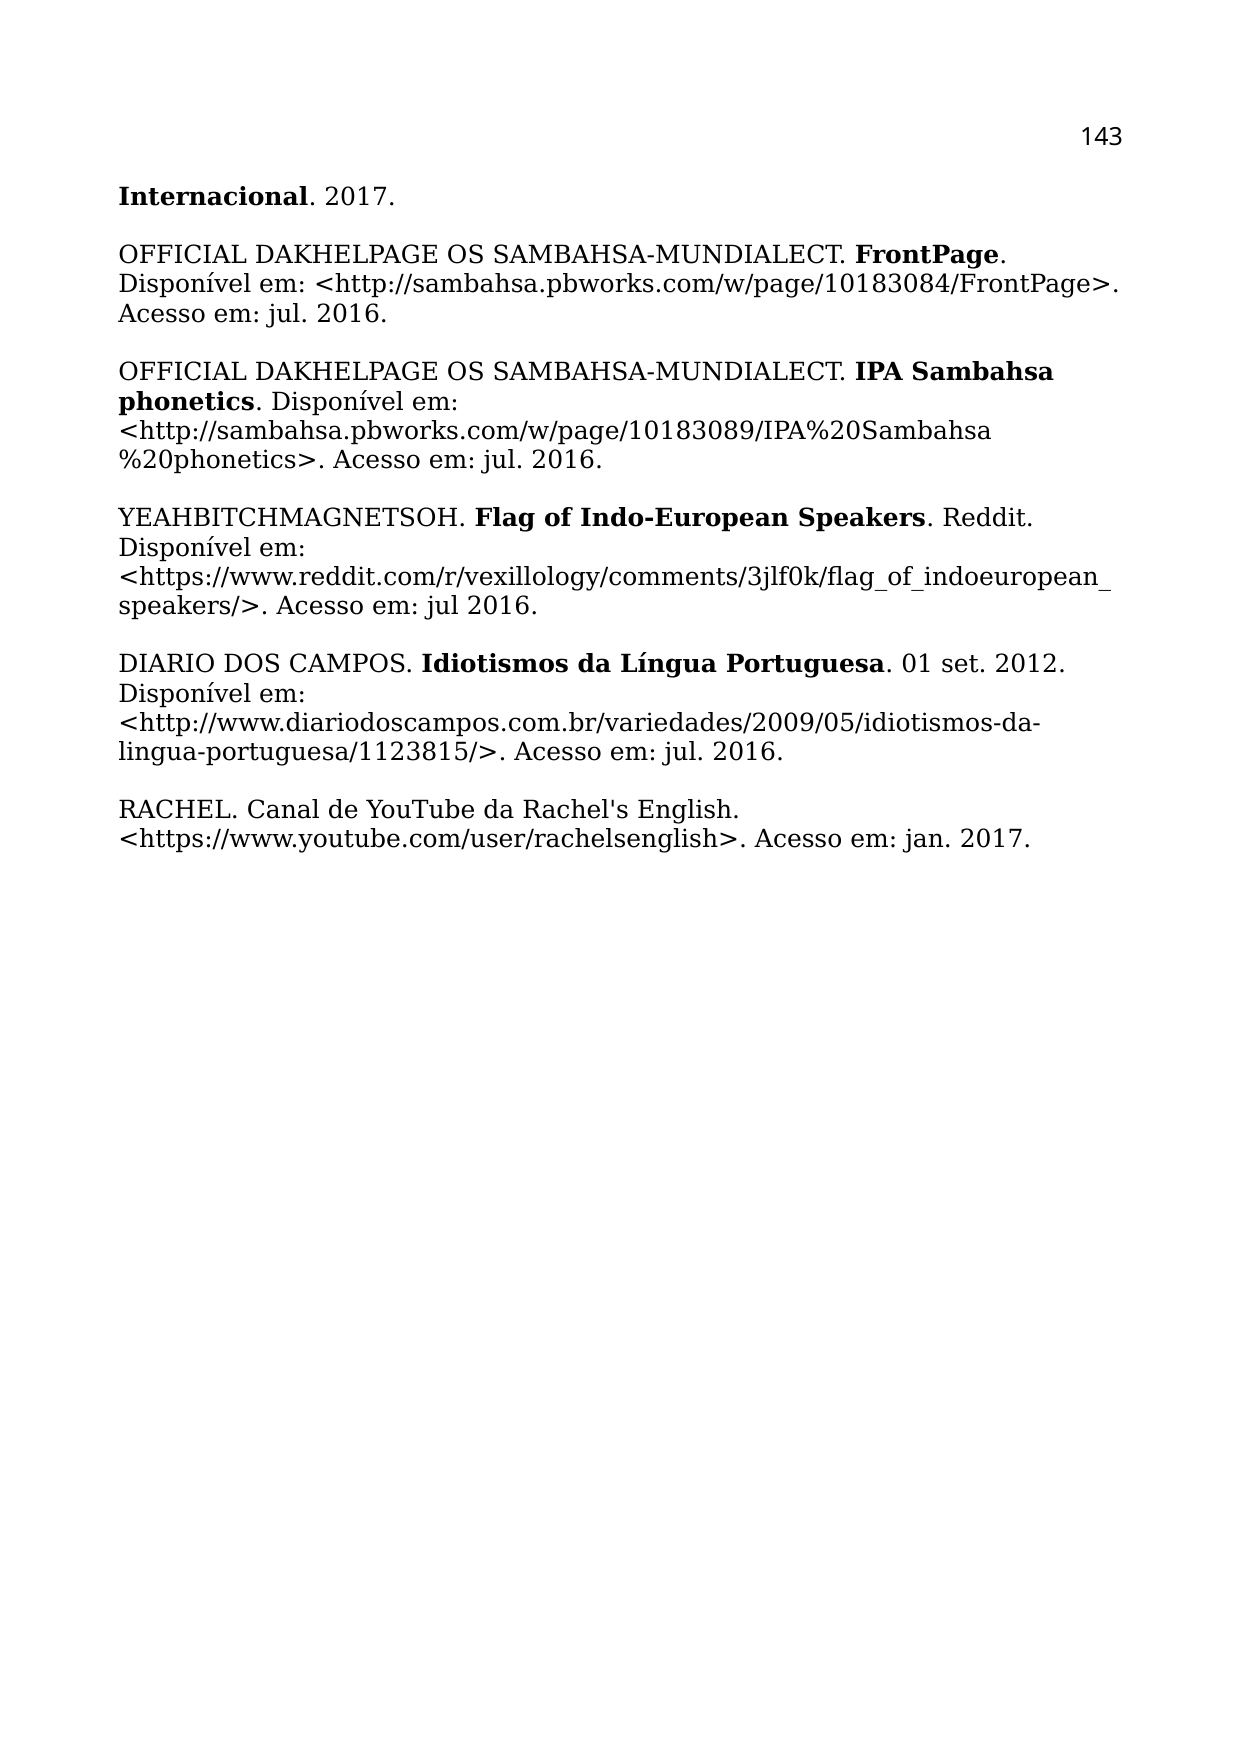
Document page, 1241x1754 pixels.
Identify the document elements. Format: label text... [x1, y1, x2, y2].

text RACHEL. Canal de YouTube da Rachel's English. <https://www.youtube.com/user/rachelsenglish>. Acesso em: jan. 2017. [118, 795, 1123, 854]
text OFFICIAL DAKHELPAGE OS SAMBAHSA-MUNDIALECT. IPA Sambahsa phonetics. Disponível em: <http://sambahsa.pbworks.com/w/page/10183089/IPA%20Sambahsa%20phonetics>. Acesso em: jul. 2016. [118, 357, 1123, 474]
text OFFICIAL DAKHELPAGE OS SAMBAHSA-MUNDIALECT. FrontPage. Disponível em: <http://sambahsa.pbworks.com/w/page/10183084/FrontPage>. Acesso em: jul. 2016. [118, 240, 1123, 328]
text Internacional. 2017. [118, 182, 1123, 211]
text DIARIO DOS CAMPOS. Idiotismos da Língua Portuguesa. 01 set. 2012. Disponível em: <http://www.diariodoscampos.com.br/variedades/2009/05/idiotismos-da-lingua-portuguesa/1123815/>. Acesso em: jul. 2016. [118, 649, 1123, 766]
text YEAHBITCHMAGNETSOH. Flag of Indo-European Speakers. Reddit. Disponível em: <https://www.reddit.com/r/vexillology/comments/3jlf0k/flag_of_indoeuropean_speakers/>. Acesso em: jul 2016. [118, 503, 1123, 620]
